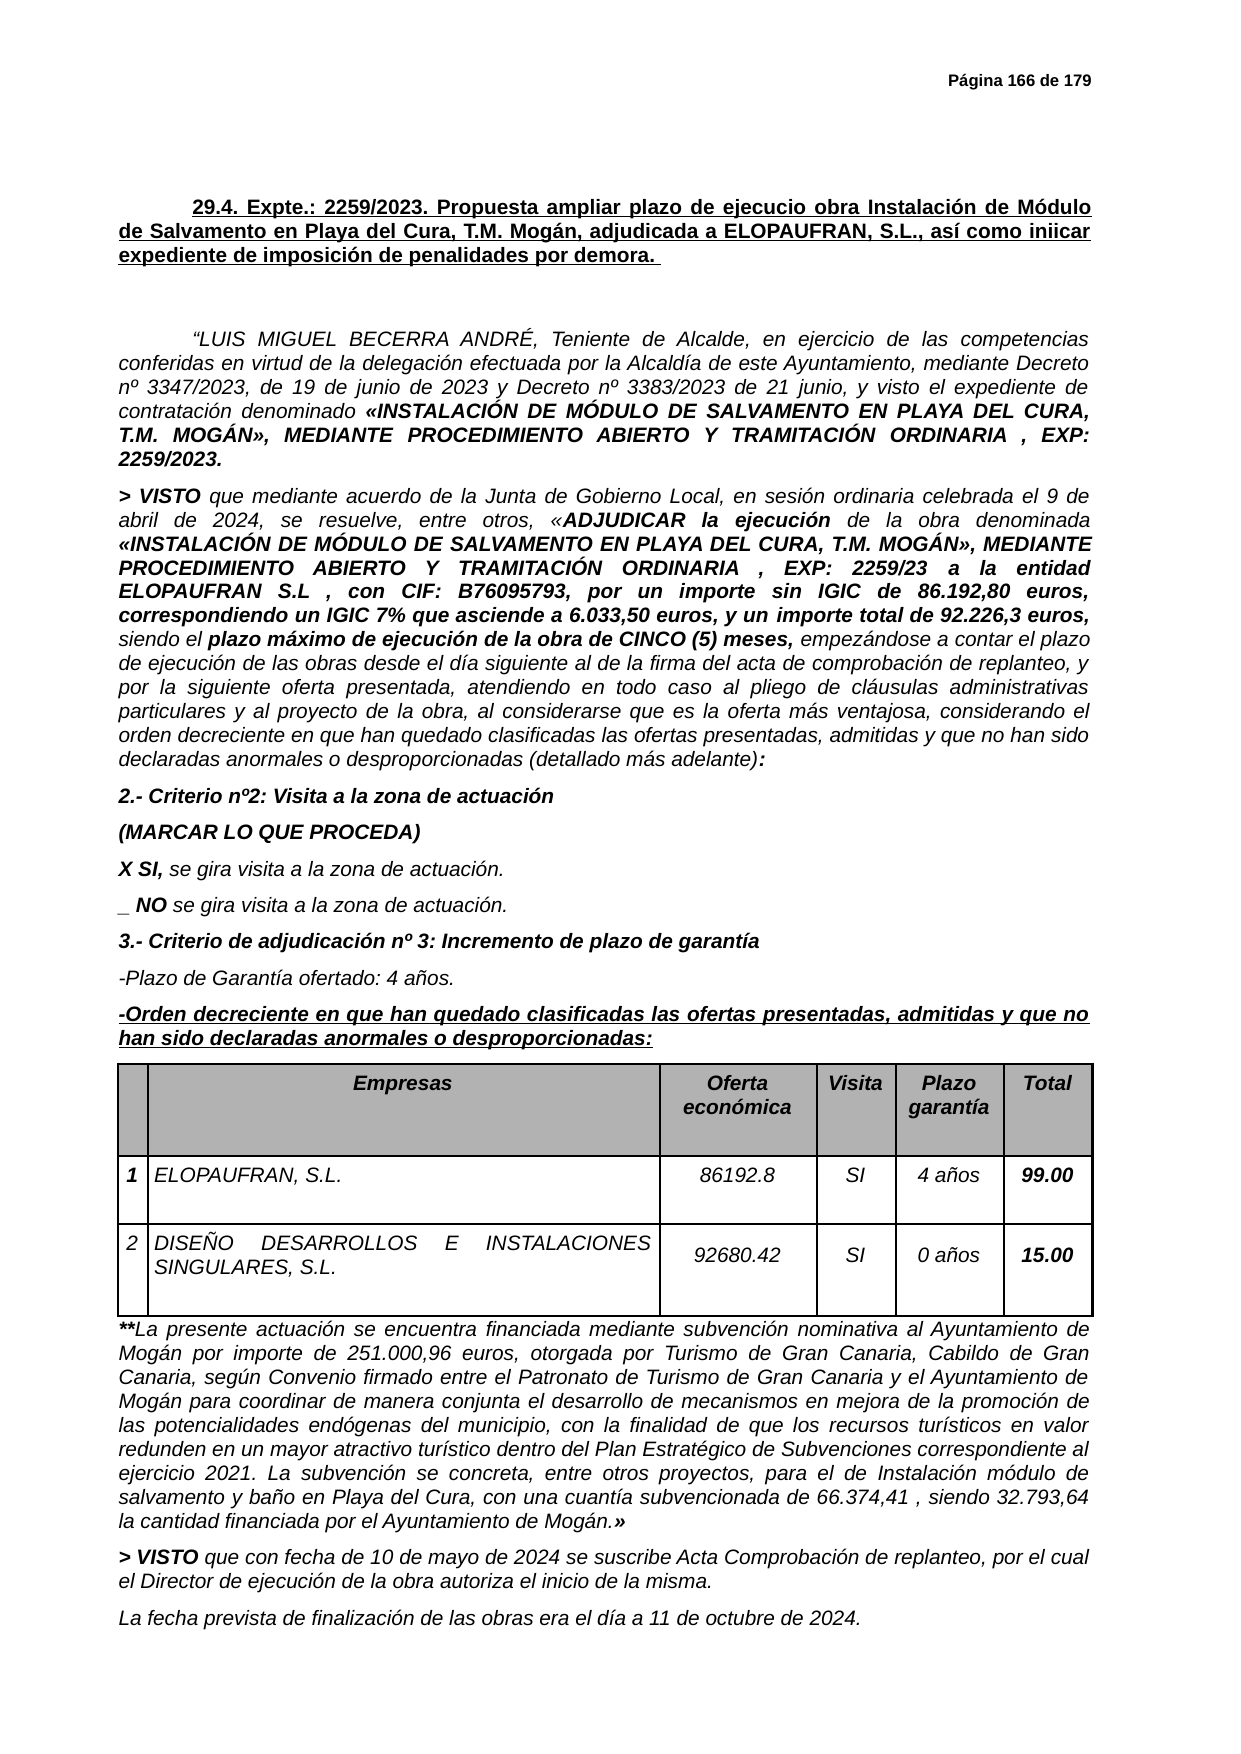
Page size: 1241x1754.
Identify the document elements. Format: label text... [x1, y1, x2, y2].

table_header Total [1005, 1065, 1091, 1155]
text 2.- Criterio nº2: Visita a la zona de actuación [118, 783, 1092, 807]
text (MARCAR LO QUE PROCEDA) [118, 820, 1092, 844]
table_cell 1 [119, 1157, 147, 1223]
text **La presente actuación se encuentra financiada mediante subvención nominativa al Ayuntamiento de Mogán por importe de 251.000,96 euros, otorgada por Turismo de Gran Canaria, Cabildo de Gran Canaria, según Convenio firmado entre el Patronato de Turismo de Gran Canaria y el Ayuntamiento de Mogán para coordinar de manera conjunta el desarrollo de mecanismos en mejora de la promoción de las potencialidades endógenas del municipio, con la finalidad de que los recursos turísticos en valor redunden en un mayor atractivo turístico dentro del Plan Estratégico de Subvenciones correspondiente al ejercicio 2021. La subvención se concreta, entre otros proyectos, para el de Instalación módulo de salvamento y baño en Playa del Cura, con una cuantía subvencionada de 66.374,41 , siendo 32.793,64 la cantidad financiada por el Ayuntamiento de Mogán.» [118, 1317, 1092, 1532]
text > VISTO que mediante acuerdo de la Junta de Gobierno Local, en sesión ordinaria celebrada el 9 de abril de 2024, se resuelve, entre otros, «ADJUDICAR la ejecución de la obra denominada «INSTALACIÓN DE MÓDULO DE SALVAMENTO EN PLAYA DEL CURA, T.M. MOGÁN», MEDIANTE PROCEDIMIENTO ABIERTO Y TRAMITACIÓN ORDINARIA , EXP: 2259/23 a la entidad ELOPAUFRAN S.L , con CIF: B76095793, por un importe sin IGIC de 86.192,80 euros, correspondiendo un IGIC 7% que asciende a 6.033,50 euros, y un importe total de 92.226,3 euros, siendo el plazo máximo de ejecución de la obra de CINCO (5) meses, empezándose a contar el plazo de ejecución de las obras desde el día siguiente al de la firma del acta de comprobación de replanteo, y por la siguiente oferta presentada, atendiendo en todo caso al pliego de cláusulas administrativas particulares y al proyecto de la obra, al considerarse que es la oferta más ventajosa, considerando el orden decreciente en que han quedado clasificadas las ofertas presentadas, admitidas y que no han sido declaradas anormales o desproporcionadas (detallado más adelante): [118, 483, 1092, 771]
text 3.- Criterio de adjudicación nº 3: Incremento de plazo de garantía [118, 929, 1092, 953]
table_header [119, 1065, 147, 1155]
table_cell 2 [119, 1225, 147, 1315]
text La fecha prevista de finalización de las obras era el día a 11 de octubre de 2024. [118, 1605, 1092, 1629]
table_cell 0 años [897, 1225, 1003, 1315]
text -Plazo de Garantía ofertado: 4 años. [118, 966, 1092, 990]
table_header Visita [818, 1065, 895, 1155]
table_cell SI [818, 1225, 895, 1315]
table_cell 15,00 [1005, 1225, 1091, 1315]
text _ NO se gira visita a la zona de actuación. [118, 893, 1092, 917]
table_cell 86192,8 [661, 1157, 816, 1223]
table_header Plazo garantía [897, 1065, 1003, 1155]
table_header Empresas [149, 1065, 659, 1155]
text X SI, se gira visita a la zona de actuación. [118, 856, 1092, 880]
table_cell 4 años [897, 1157, 1003, 1223]
text > VISTO que con fecha de 10 de mayo de 2024 se suscribe Acta Comprobación de replanteo, por el cual el Director de ejecución de la obra autoriza el inicio de la misma. [118, 1545, 1092, 1593]
text -Orden decreciente en que han quedado clasificadas las ofertas presentadas, admitidas y que no han sido declaradas anormales o desproporcionadas: [118, 1002, 1092, 1050]
table_cell ELOPAUFRAN, S.L. [149, 1157, 659, 1223]
table_cell 92680,42 [661, 1225, 816, 1315]
table_header Oferta económica [661, 1065, 816, 1155]
text “LUIS MIGUEL BECERRA ANDRÉ, Teniente de Alcalde, en ejercicio de las competencias conferidas en virtud de la delegación efectuada por la Alcaldía de este Ayuntamiento, mediante Decreto nº 3347/2023, de 19 de junio de 2023 y Decreto nº 3383/2023 de 21 junio, y visto el expediente de contratación denominado «INSTALACIÓN DE MÓDULO DE SALVAMENTO EN PLAYA DEL CURA, T.M. MOGÁN», MEDIANTE PROCEDIMIENTO ABIERTO Y TRAMITACIÓN ORDINARIA , EXP: 2259/2023. [118, 327, 1092, 471]
table_cell 99,00 [1005, 1157, 1091, 1223]
table_cell SI [818, 1157, 895, 1223]
text 29.4. Expte.: 2259/2023. Propuesta ampliar plazo de ejecucio obra Instalación de Módulo de Salvamento en Playa del Cura, T.M. Mogán, adjudicada a ELOPAUFRAN, S.L., así como iniicar expediente de imposición de penalidades por demora. [118, 195, 1092, 267]
table_cell DISEÑO DESARROLLOS E INSTALACIONES SINGULARES, S.L. [149, 1225, 659, 1315]
